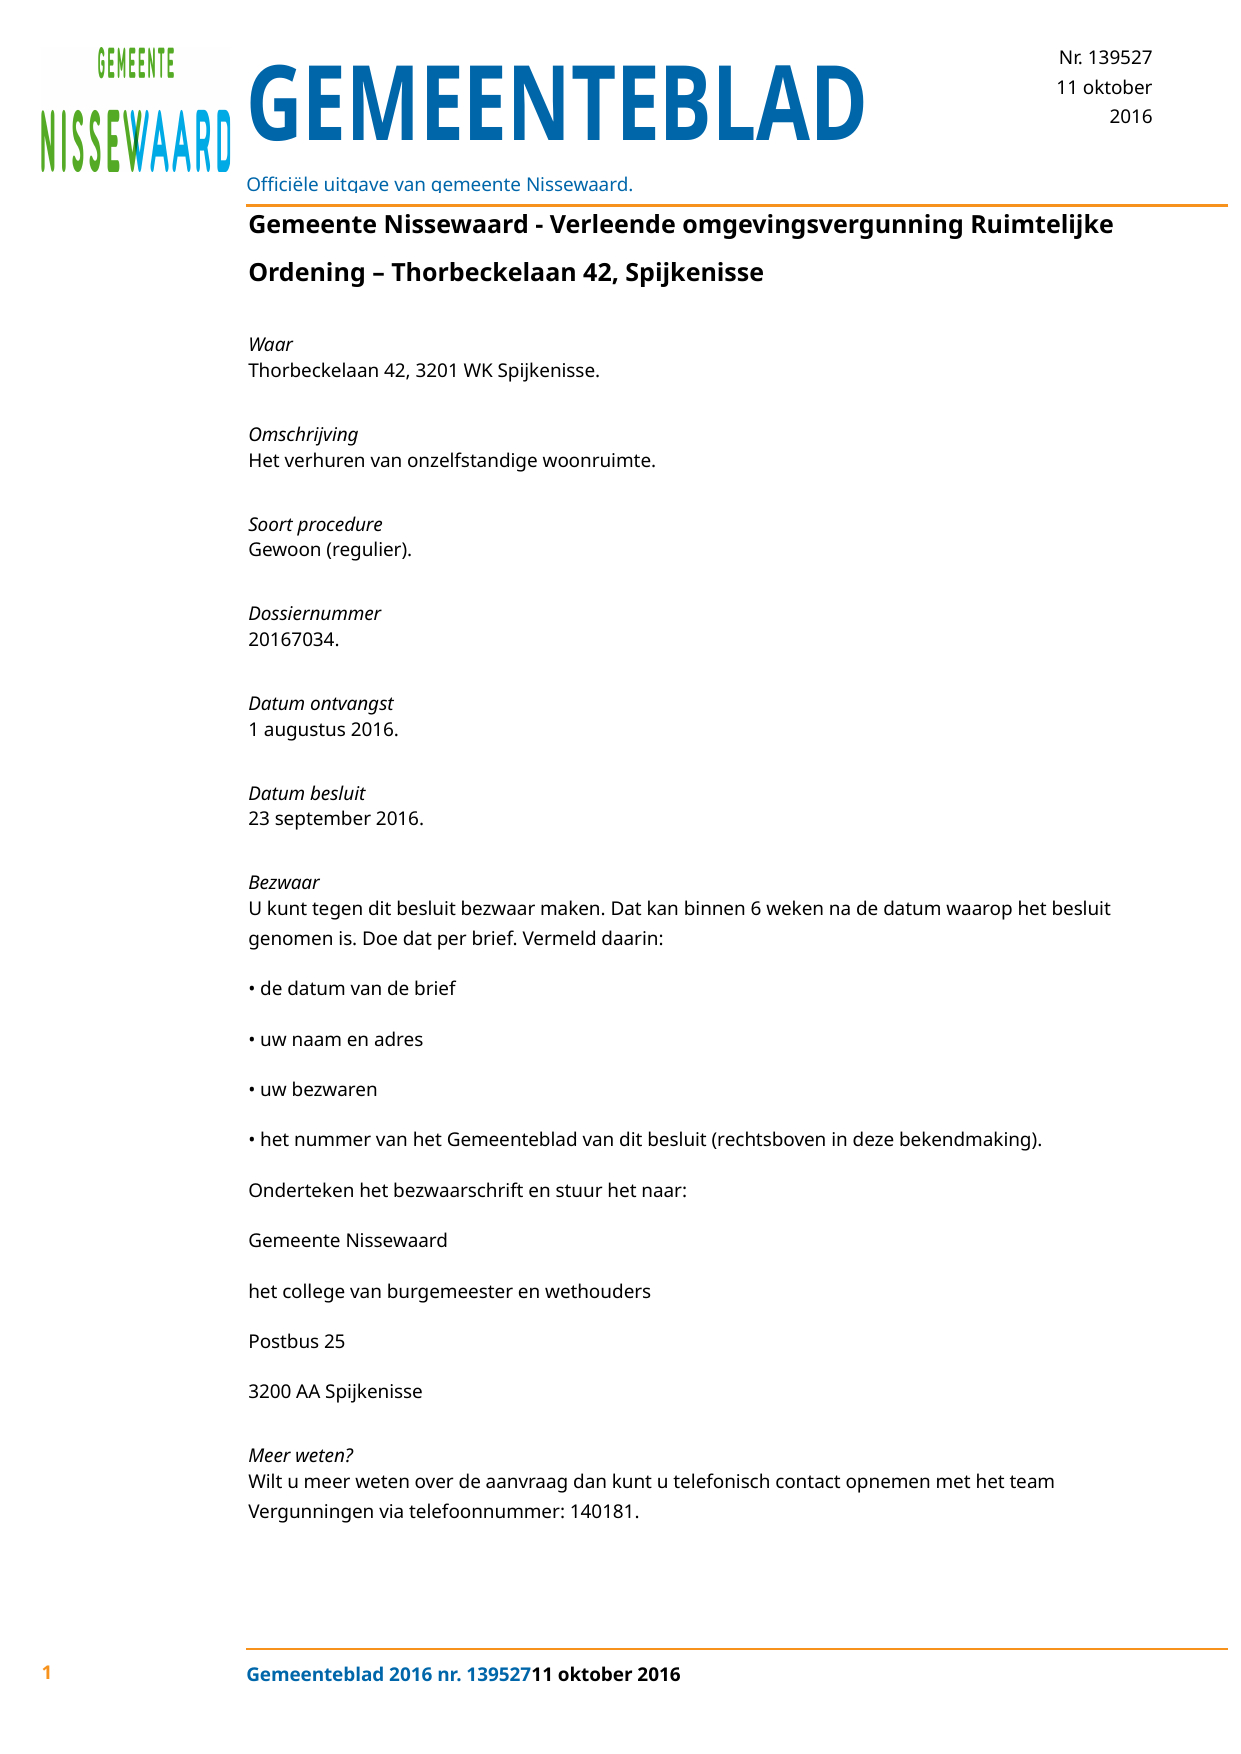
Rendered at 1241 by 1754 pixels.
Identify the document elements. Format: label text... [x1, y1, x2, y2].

text 3200 AA Spijkenisse [248, 1379, 1152, 1404]
text Omschrijving [248, 421, 1152, 447]
text • uw naam en adres [248, 1026, 1152, 1051]
text Onderteken het bezwaarschrift en stuur het naar: [248, 1177, 1152, 1203]
text Waar [248, 331, 1152, 357]
text Gewoon (regulier). [248, 537, 1152, 562]
text • uw bezwaren [248, 1076, 1152, 1102]
text Datum ontvangst [248, 690, 1152, 716]
text 20167034. [248, 626, 1152, 652]
text Soort procedure [248, 511, 1152, 537]
text 1 augustus 2016. [248, 716, 1152, 742]
picture [201, 122, 206, 138]
text 23 september 2016. [248, 806, 1152, 831]
text Postbus 25 [248, 1328, 1152, 1354]
picture [154, 157, 165, 172]
picture [176, 157, 187, 172]
text U kunt tegen dit besluit bezwaar maken. Dat kan binnen 6 weken na de datum waarop het besluit genomen is. Doe dat per brief. Vermeld daarin: [248, 895, 1152, 951]
text Bezwaar [248, 869, 1152, 895]
text • de datum van de brief [248, 975, 1152, 1001]
text • het nummer van het Gemeenteblad van dit besluit (rechtsboven in deze bekendmaking). [248, 1127, 1152, 1152]
picture [200, 151, 206, 172]
text Dossiernummer [248, 601, 1152, 626]
text Meer weten? [248, 1443, 1152, 1468]
picture [41, 47, 231, 172]
picture [222, 122, 227, 160]
text Thorbeckelaan 42, 3201 WK Spijkenisse. [248, 357, 1152, 383]
text Gemeente Nissewaard - Verleende omgevingsvergunning Ruimtelijke Ordening – Thorbeckelaan 42, Spijkenisse [248, 207, 1152, 288]
text het college van burgemeester en wethouders [248, 1278, 1152, 1303]
text Gemeente Nissewaard [248, 1227, 1152, 1253]
text Wilt u meer weten over de aanvraag dan kunt u telefonisch contact opnemen met het team Vergunningen via telefoonnummer: 140181. [248, 1468, 1152, 1524]
text Het verhuren van onzelfstandige woonruimte. [248, 447, 1152, 473]
text Datum besluit [248, 780, 1152, 806]
